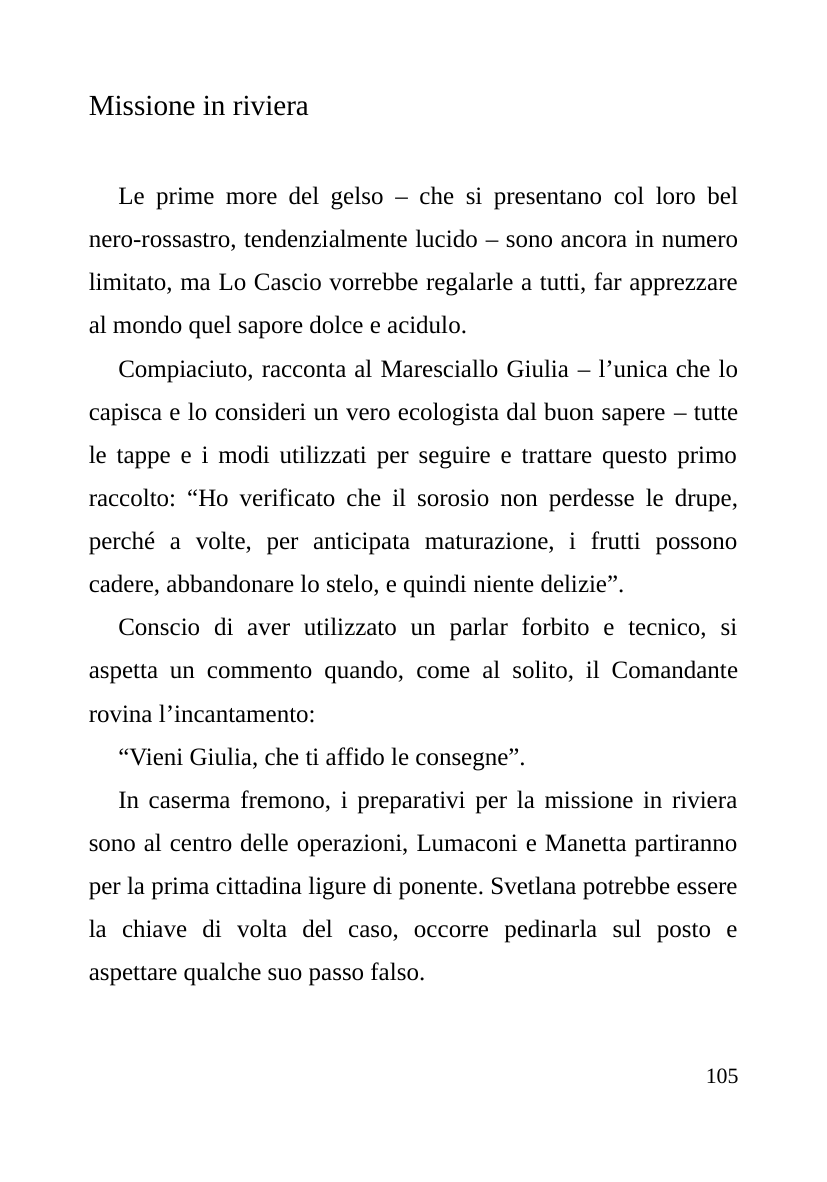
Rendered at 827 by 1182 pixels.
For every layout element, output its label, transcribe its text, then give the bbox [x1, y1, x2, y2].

text Conscio di aver utilizzato un parlar forbito e tecnico, si aspetta un commento quando, come al solito, il Comandante rovina l’incantamento: [88, 612, 738, 727]
text In caserma fremono, i preparativi per la missione in riviera sono al centro delle operazioni, Lumaconi e Manetta partiranno per la prima cittadina ligure di ponente. Svetlana potrebbe essere la chiave di volta del caso, occorre pedinarla sul posto e aspettare qualche suo passo falso. [88, 785, 738, 986]
text “Vieni Giulia, che ti affido le consegne”. [88, 742, 738, 771]
text Le prime more del gelso ‒ che si presentano col loro bel nero-rossastro, tendenzialmente lucido ‒ sono ancora in numero limitato, ma Lo Cascio vorrebbe regalarle a tutti, far apprezzare al mondo quel sapore dolce e acidulo. [88, 181, 738, 339]
text Compiaciuto, racconta al Maresciallo Giulia ‒ l’unica che lo capisca e lo consideri un vero ecologista dal buon sapere ‒ tutte le tappe e i modi utilizzati per seguire e trattare questo primo raccolto: “Ho verificato che il sorosio non perdesse le drupe, perché a volte, per anticipata maturazione, i frutti possono cadere, abbandonare lo stelo, e quindi niente delizie”. [88, 354, 738, 598]
subtitle Missione in riviera [88, 88, 738, 122]
